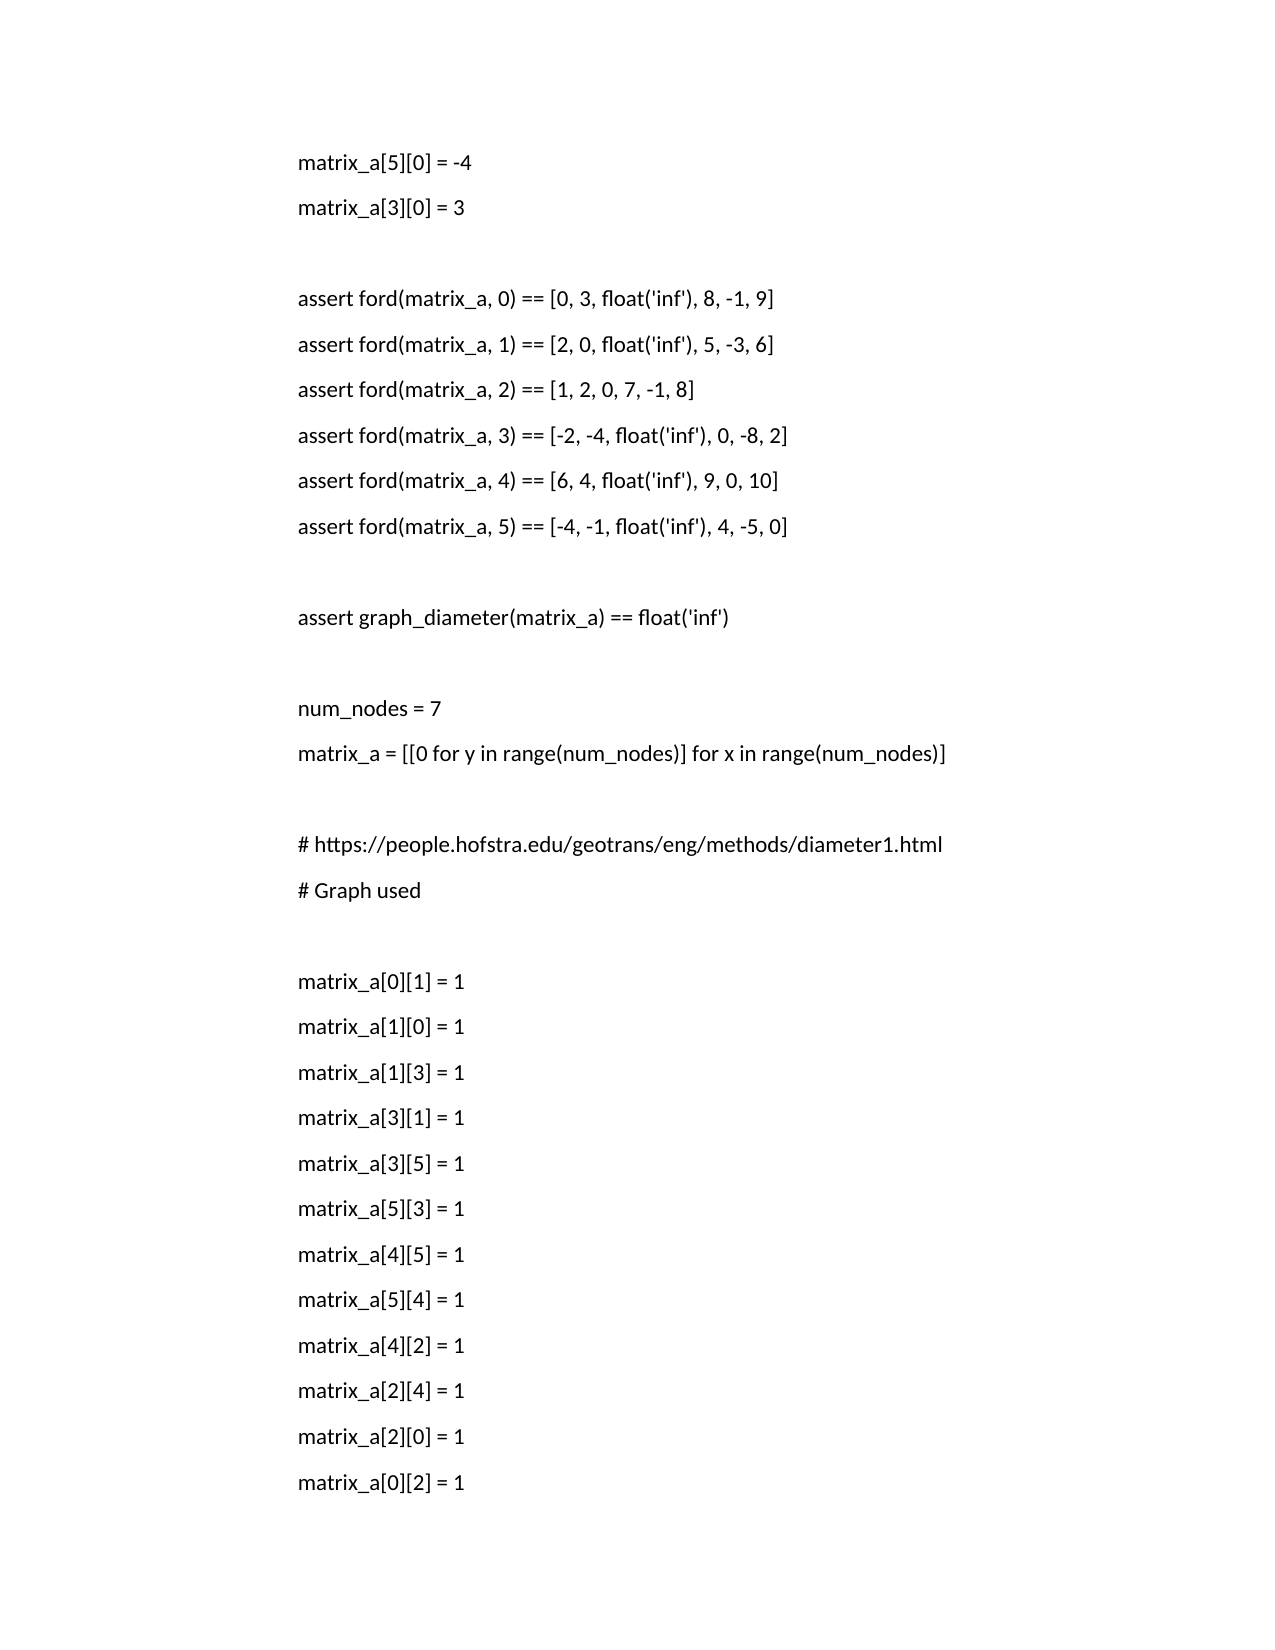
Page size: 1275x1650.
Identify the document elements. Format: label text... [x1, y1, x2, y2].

text matrix_a[3][1] = 1 [223, 1103, 1127, 1132]
text num_nodes = 7 [223, 694, 1127, 722]
text matrix_a[3][5] = 1 [223, 1149, 1127, 1177]
text assert ford(matrix_a, 1) == [2, 0, float('inf'), 5, -3, 6] [223, 330, 1127, 358]
text matrix_a[5][3] = 1 [223, 1194, 1127, 1223]
text assert ford(matrix_a, 0) == [0, 3, float('inf'), 8, -1, 9] [223, 284, 1127, 312]
text matrix_a[0][2] = 1 [223, 1468, 1127, 1496]
text matrix_a[2][0] = 1 [223, 1422, 1127, 1450]
text assert ford(matrix_a, 2) == [1, 2, 0, 7, -1, 8] [223, 375, 1127, 403]
text matrix_a[5][0] = -4 [223, 148, 1127, 176]
text matrix_a[0][1] = 1 [223, 967, 1127, 995]
text matrix_a[1][0] = 1 [223, 1012, 1127, 1041]
text matrix_a = [[0 for y in range(num_nodes)] for x in range(num_nodes)] [223, 739, 1127, 767]
text matrix_a[1][3] = 1 [223, 1058, 1127, 1086]
text matrix_a[4][5] = 1 [223, 1240, 1127, 1268]
text # https://people.hofstra.edu/geotrans/eng/methods/diameter1.html [223, 830, 1127, 858]
text assert graph_diameter(matrix_a) == float('inf') [223, 603, 1127, 631]
text assert ford(matrix_a, 3) == [-2, -4, float('inf'), 0, -8, 2] [223, 421, 1127, 449]
text matrix_a[5][4] = 1 [223, 1286, 1127, 1314]
text matrix_a[4][2] = 1 [223, 1331, 1127, 1359]
text assert ford(matrix_a, 4) == [6, 4, float('inf'), 9, 0, 10] [223, 466, 1127, 494]
text matrix_a[2][4] = 1 [223, 1377, 1127, 1405]
text matrix_a[3][0] = 3 [223, 193, 1127, 221]
text # Graph used [223, 876, 1127, 904]
text assert ford(matrix_a, 5) == [-4, -1, float('inf'), 4, -5, 0] [223, 512, 1127, 540]
